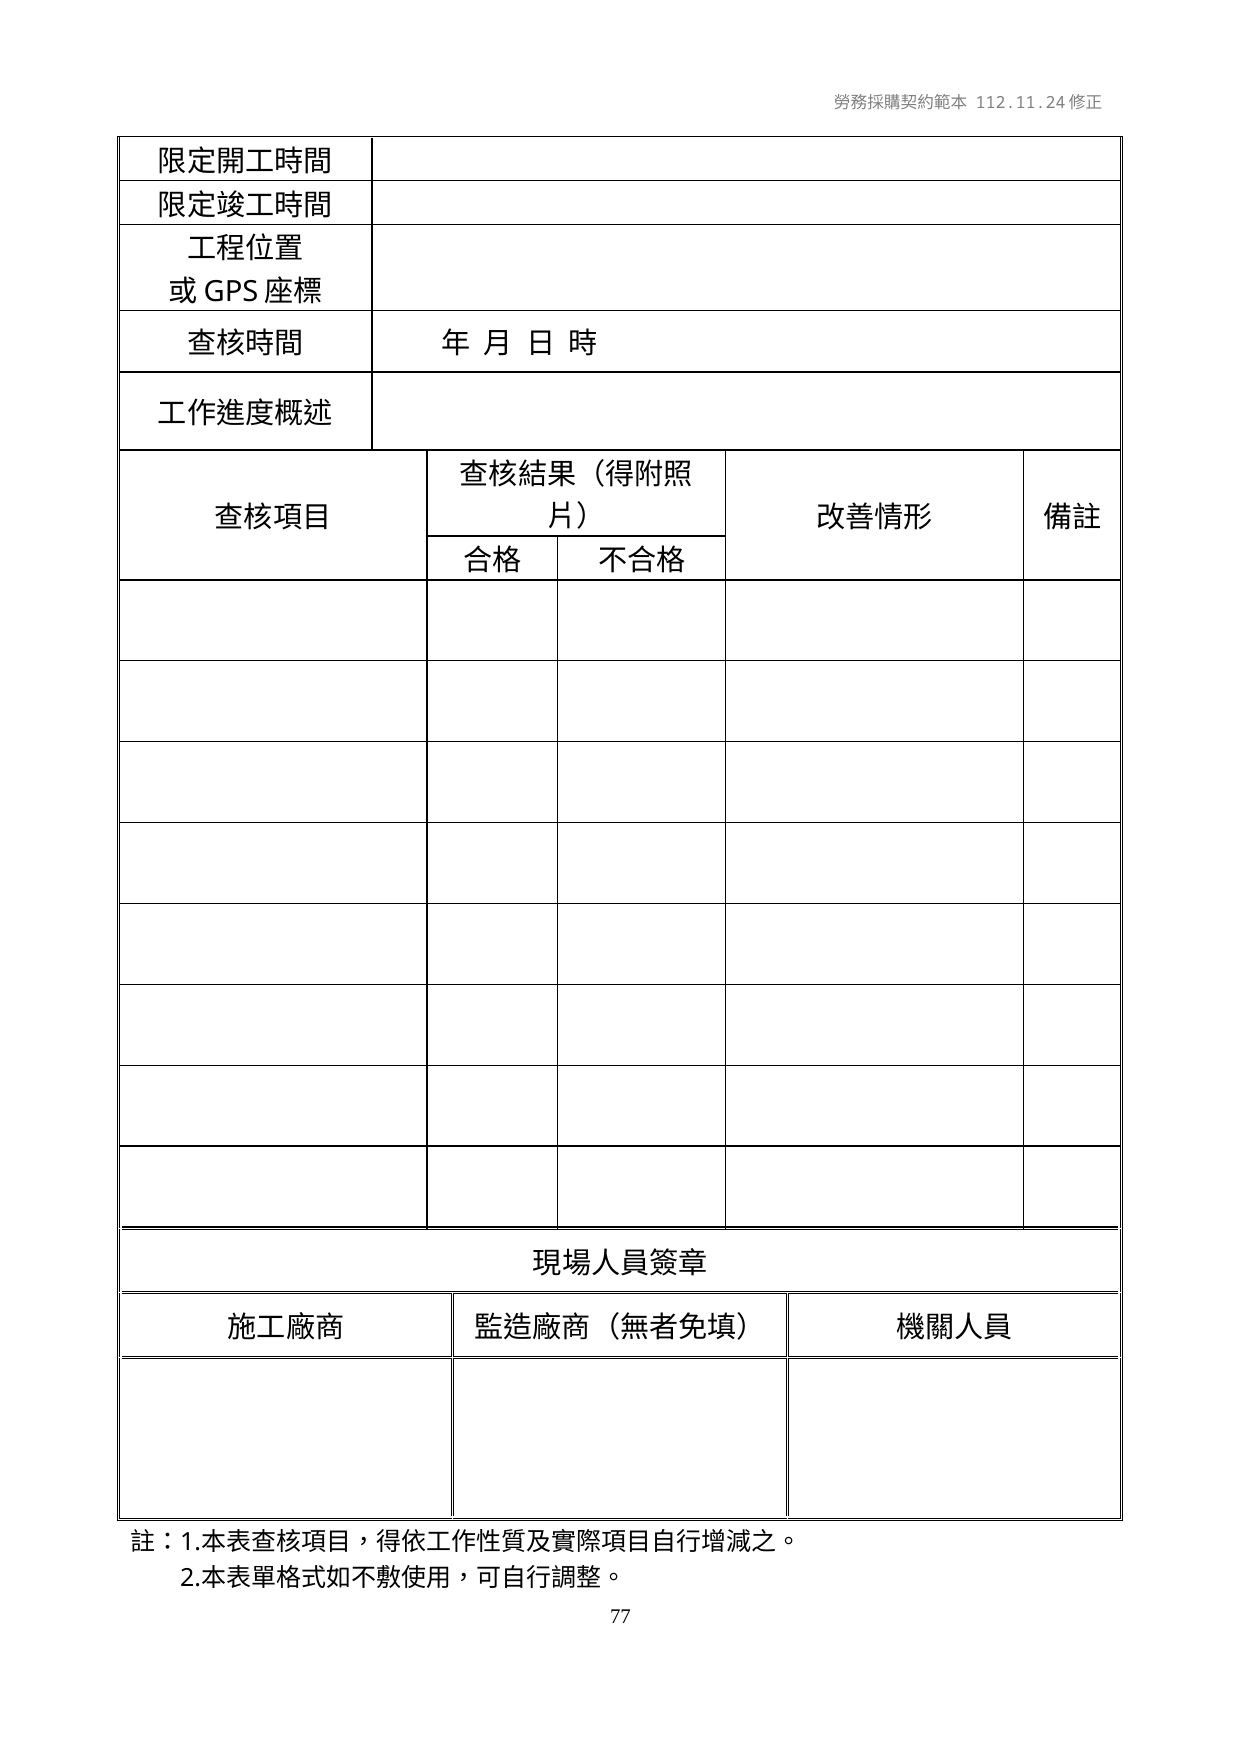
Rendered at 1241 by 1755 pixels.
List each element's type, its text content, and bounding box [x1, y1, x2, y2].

table_cell [1024, 742, 1120, 822]
table_cell 查核項目 [120, 451, 426, 579]
table_cell [120, 1066, 426, 1145]
table_cell [1024, 661, 1120, 741]
table_cell [558, 742, 725, 822]
table_cell [1024, 1147, 1120, 1226]
table_cell [726, 1066, 1023, 1145]
table_cell 施工廠商 [119, 1291, 453, 1356]
table_cell [558, 985, 725, 1064]
table_cell 改善情形 [726, 451, 1023, 579]
table_cell [373, 181, 1120, 223]
table_cell [373, 137, 1120, 180]
table_cell [428, 742, 557, 822]
table_cell 不合格 [558, 537, 725, 579]
table_cell [428, 985, 557, 1064]
table_cell [428, 581, 557, 660]
table_cell [428, 661, 557, 741]
table_cell [120, 742, 426, 822]
table_cell [558, 1147, 725, 1226]
table_cell [558, 581, 725, 660]
table_cell 機關人員 [787, 1291, 1122, 1356]
table_cell [120, 581, 426, 660]
table_cell [373, 373, 1120, 449]
table_cell [1024, 985, 1120, 1064]
table_cell 工作進度概述 [120, 373, 371, 449]
table_cell [453, 1359, 787, 1518]
table_cell [120, 904, 426, 983]
table_cell [726, 904, 1023, 983]
table_cell [1024, 823, 1120, 903]
table_cell 備註 [1024, 451, 1120, 579]
table_cell [787, 1356, 1122, 1518]
text 註：1.本表查核項目，得依工作性質及實際項目自行增減之。 [130, 1521, 1110, 1557]
table_cell [558, 661, 725, 741]
table_cell [120, 661, 426, 741]
table_cell 現場人員簽章 [120, 1226, 1120, 1291]
table_cell 限定竣工時間 [120, 181, 371, 223]
table_cell 年 月 日 時 [373, 311, 1120, 371]
table_cell [726, 823, 1023, 903]
text 2.本表單格式如不敷使用，可自行調整。 [130, 1557, 1110, 1594]
table_cell 工程位置 或GPS座標 [120, 225, 371, 310]
table_cell [1024, 581, 1120, 660]
table_cell [726, 742, 1023, 822]
table_cell 監造廠商（無者免填） [454, 1294, 786, 1356]
table_cell [558, 823, 725, 903]
table_cell [120, 1147, 426, 1226]
table_cell [558, 904, 725, 983]
table_cell [120, 823, 426, 903]
table_cell [726, 581, 1023, 660]
table_cell [726, 985, 1023, 1064]
table_cell [428, 904, 557, 983]
table_cell [428, 823, 557, 903]
table_cell [558, 1066, 725, 1145]
table_cell 限定開工時間 [120, 137, 372, 180]
table_cell [373, 225, 1120, 310]
table_cell [1024, 904, 1120, 983]
table_cell [428, 1147, 557, 1226]
table_cell [428, 1066, 557, 1145]
table_cell 合格 [428, 537, 557, 579]
table_cell 查核時間 [120, 311, 371, 371]
table_cell [726, 1147, 1023, 1226]
table_cell [726, 661, 1023, 741]
table_cell 查核結果（得附照片） [428, 451, 725, 535]
table_cell [119, 1356, 453, 1518]
table_cell [120, 985, 426, 1064]
table_cell [1024, 1066, 1120, 1145]
